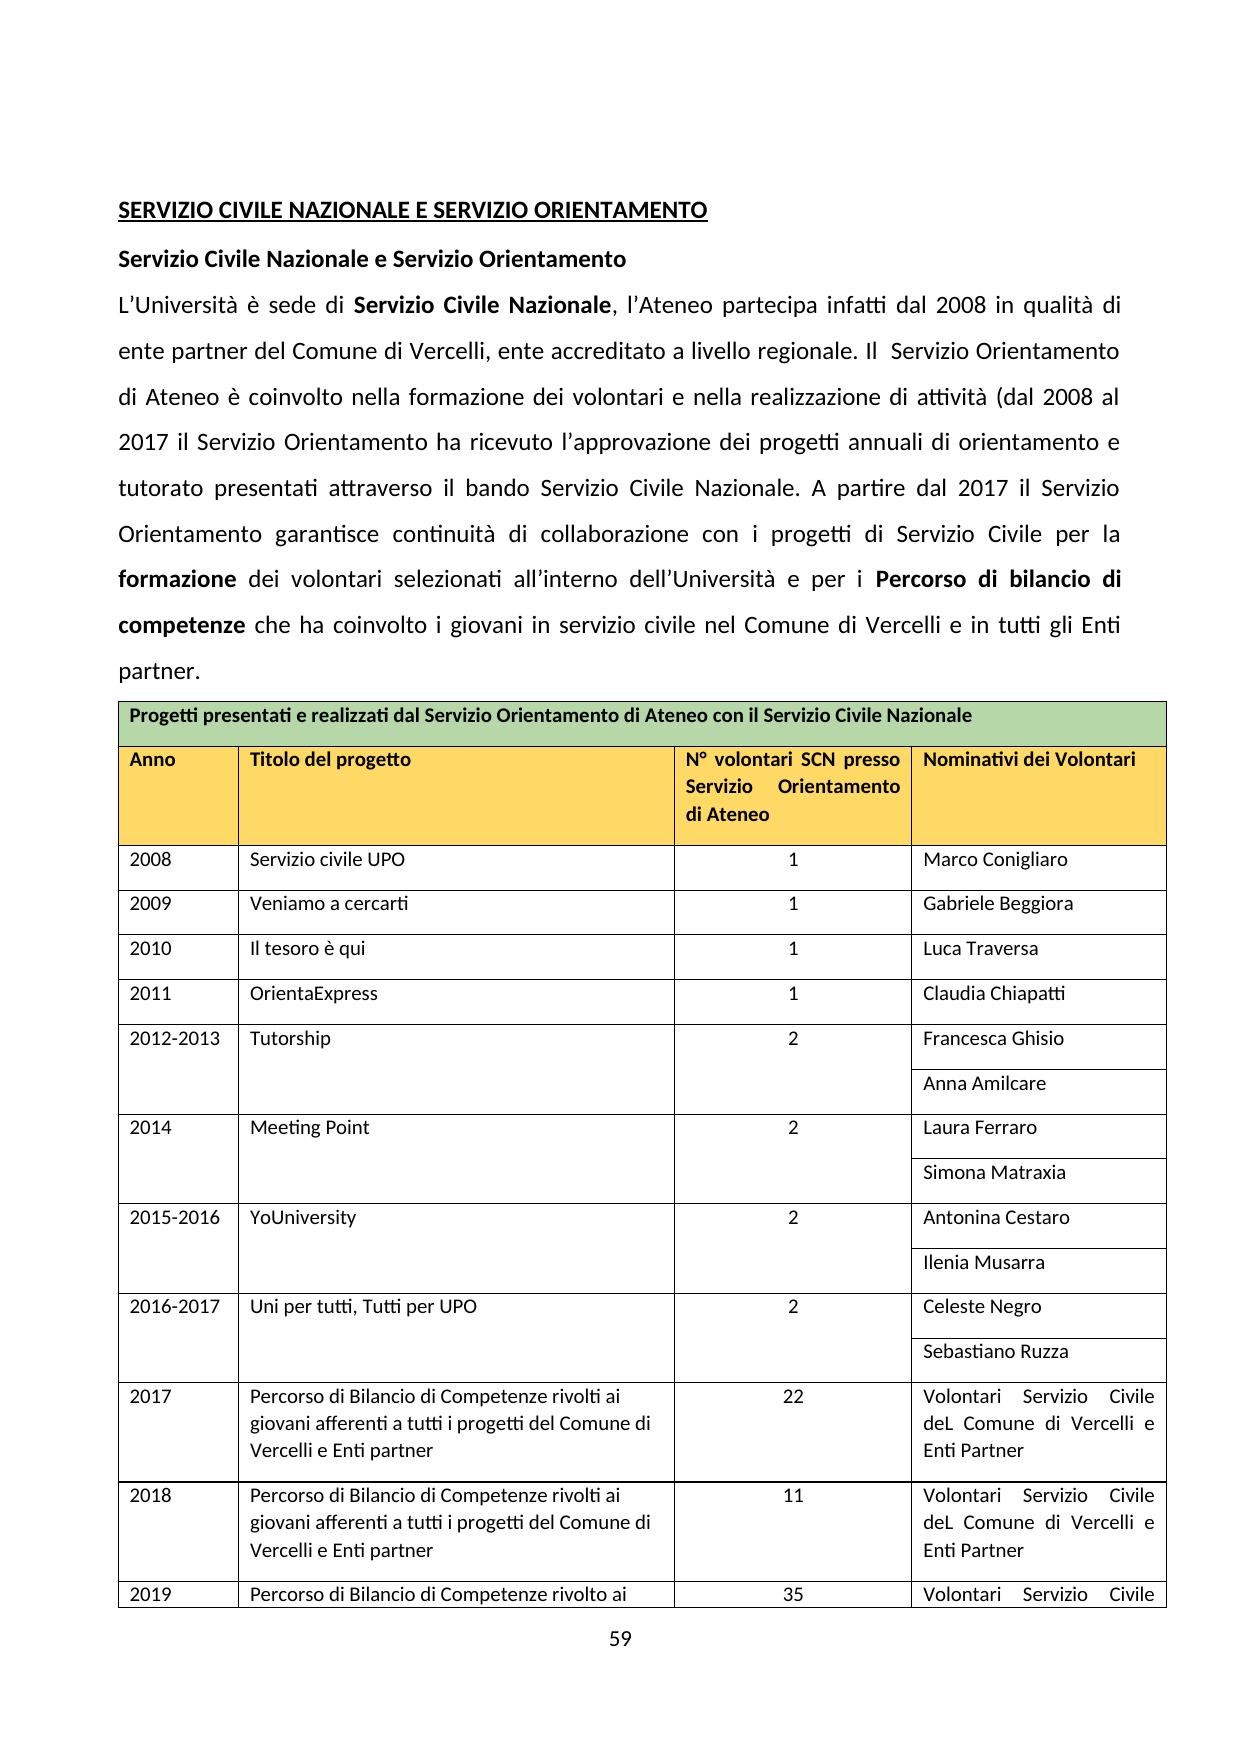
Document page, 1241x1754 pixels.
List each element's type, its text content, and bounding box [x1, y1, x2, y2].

table_cell 2 [675, 1294, 911, 1382]
table_cell Laura Ferraro [912, 1115, 1166, 1158]
table_cell OrientaExpress [239, 980, 674, 1024]
table_cell 1 [675, 980, 911, 1024]
table_cell 2016-2017 [119, 1294, 238, 1382]
table_cell Il tesoro è qui [239, 935, 674, 979]
table_cell 2014 [119, 1115, 238, 1203]
table_cell Volontari Servizio Civile [912, 1582, 1166, 1607]
table_cell Antonina Cestaro [912, 1204, 1166, 1248]
text L’Università è sede di Servizio Civile Nazionale, l’Ateneo partecipa infatti dal 2008 in qualità di ente partner del Comune di Vercelli, ente accreditato a livello regionale. Il Servizio Orientamento di Ateneo è coinvolto nella formazione dei volontari e nella realizzazione di attività (dal 2008 al 2017 il Servizio Orientamento ha ricevuto l’approvazione dei progetti annuali di orientamento e tutorato presentati attraverso il bando Servizio Civile Nazionale. A partire dal 2017 il Servizio Orientamento garantisce continuità di collaborazione con i progetti di Servizio Civile per la formazione dei volontari selezionati all’interno dell’Università e per i Percorso di bilancio di competenze che ha coinvolto i giovani in servizio civile nel Comune di Vercelli e in tutti gli Enti partner. [118, 289, 1122, 686]
table_header Progetti presentati e realizzati dal Servizio Orientamento di Ateneo con il Servizio Civile Nazionale [119, 702, 1166, 746]
table_cell Celeste Negro [912, 1294, 1166, 1337]
text Servizio Civile Nazionale e Servizio Orientamento [118, 243, 1122, 274]
table_cell 1 [675, 935, 911, 979]
table_cell Marco Conigliaro [912, 846, 1166, 889]
table_cell 2 [675, 1025, 911, 1113]
table_cell Claudia Chiapatti [912, 980, 1166, 1024]
table_cell Luca Traversa [912, 935, 1166, 979]
table_cell YoUniversity [239, 1204, 674, 1293]
table_cell N° volontari SCN presso Servizio Orientamento di Ateneo [675, 747, 911, 845]
table_cell 22 [675, 1383, 911, 1481]
table_cell Volontari Servizio Civile deL Comune di Vercelli e Enti Partner [912, 1483, 1166, 1581]
table_cell 35 [675, 1582, 911, 1607]
table_cell Sebastiano Ruzza [912, 1339, 1166, 1382]
table_cell 2019 [119, 1582, 238, 1607]
table_cell Percorso di Bilancio di Competenze rivolti ai giovani afferenti a tutti i progetti del Comune di Vercelli e Enti partner [239, 1483, 674, 1581]
table_cell Tutorship [239, 1025, 674, 1113]
table_cell Anno [119, 747, 238, 845]
table_cell Percorso di Bilancio di Competenze rivolti ai giovani afferenti a tutti i progetti del Comune di Vercelli e Enti partner [239, 1383, 674, 1481]
table_cell 11 [675, 1483, 911, 1581]
table_cell 2 [675, 1115, 911, 1203]
table_cell Meeting Point [239, 1115, 674, 1203]
table_cell Simona Matraxia [912, 1159, 1166, 1203]
table_cell Volontari Servizio Civile deL Comune di Vercelli e Enti Partner [912, 1383, 1166, 1481]
table_cell Servizio civile UPO [239, 846, 674, 889]
table_cell 1 [675, 846, 911, 889]
table_cell 2010 [119, 935, 238, 979]
table_cell Anna Amilcare [912, 1070, 1166, 1113]
table_cell 2017 [119, 1383, 238, 1481]
text SERVIZIO CIVILE NAZIONALE E SERVIZIO ORIENTAMENTO [118, 194, 1122, 225]
table_cell Ilenia Musarra [912, 1249, 1166, 1293]
table_cell 2012-2013 [119, 1025, 238, 1113]
table_cell 2 [675, 1204, 911, 1293]
table_cell 2009 [119, 891, 238, 934]
table_cell 2011 [119, 980, 238, 1024]
table_cell 2015-2016 [119, 1204, 238, 1293]
table_cell 1 [675, 891, 911, 934]
table_cell Gabriele Beggiora [912, 891, 1166, 934]
table_cell Titolo del progetto [239, 747, 674, 845]
table_cell Francesca Ghisio [912, 1025, 1166, 1069]
table_cell Veniamo a cercarti [239, 891, 674, 934]
table_cell Uni per tutti, Tutti per UPO [239, 1294, 674, 1382]
table_cell Percorso di Bilancio di Competenze rivolto ai [239, 1582, 674, 1607]
table_cell Nominativi dei Volontari [912, 747, 1166, 845]
table_cell 2008 [119, 846, 238, 889]
table_cell 2018 [119, 1483, 238, 1581]
